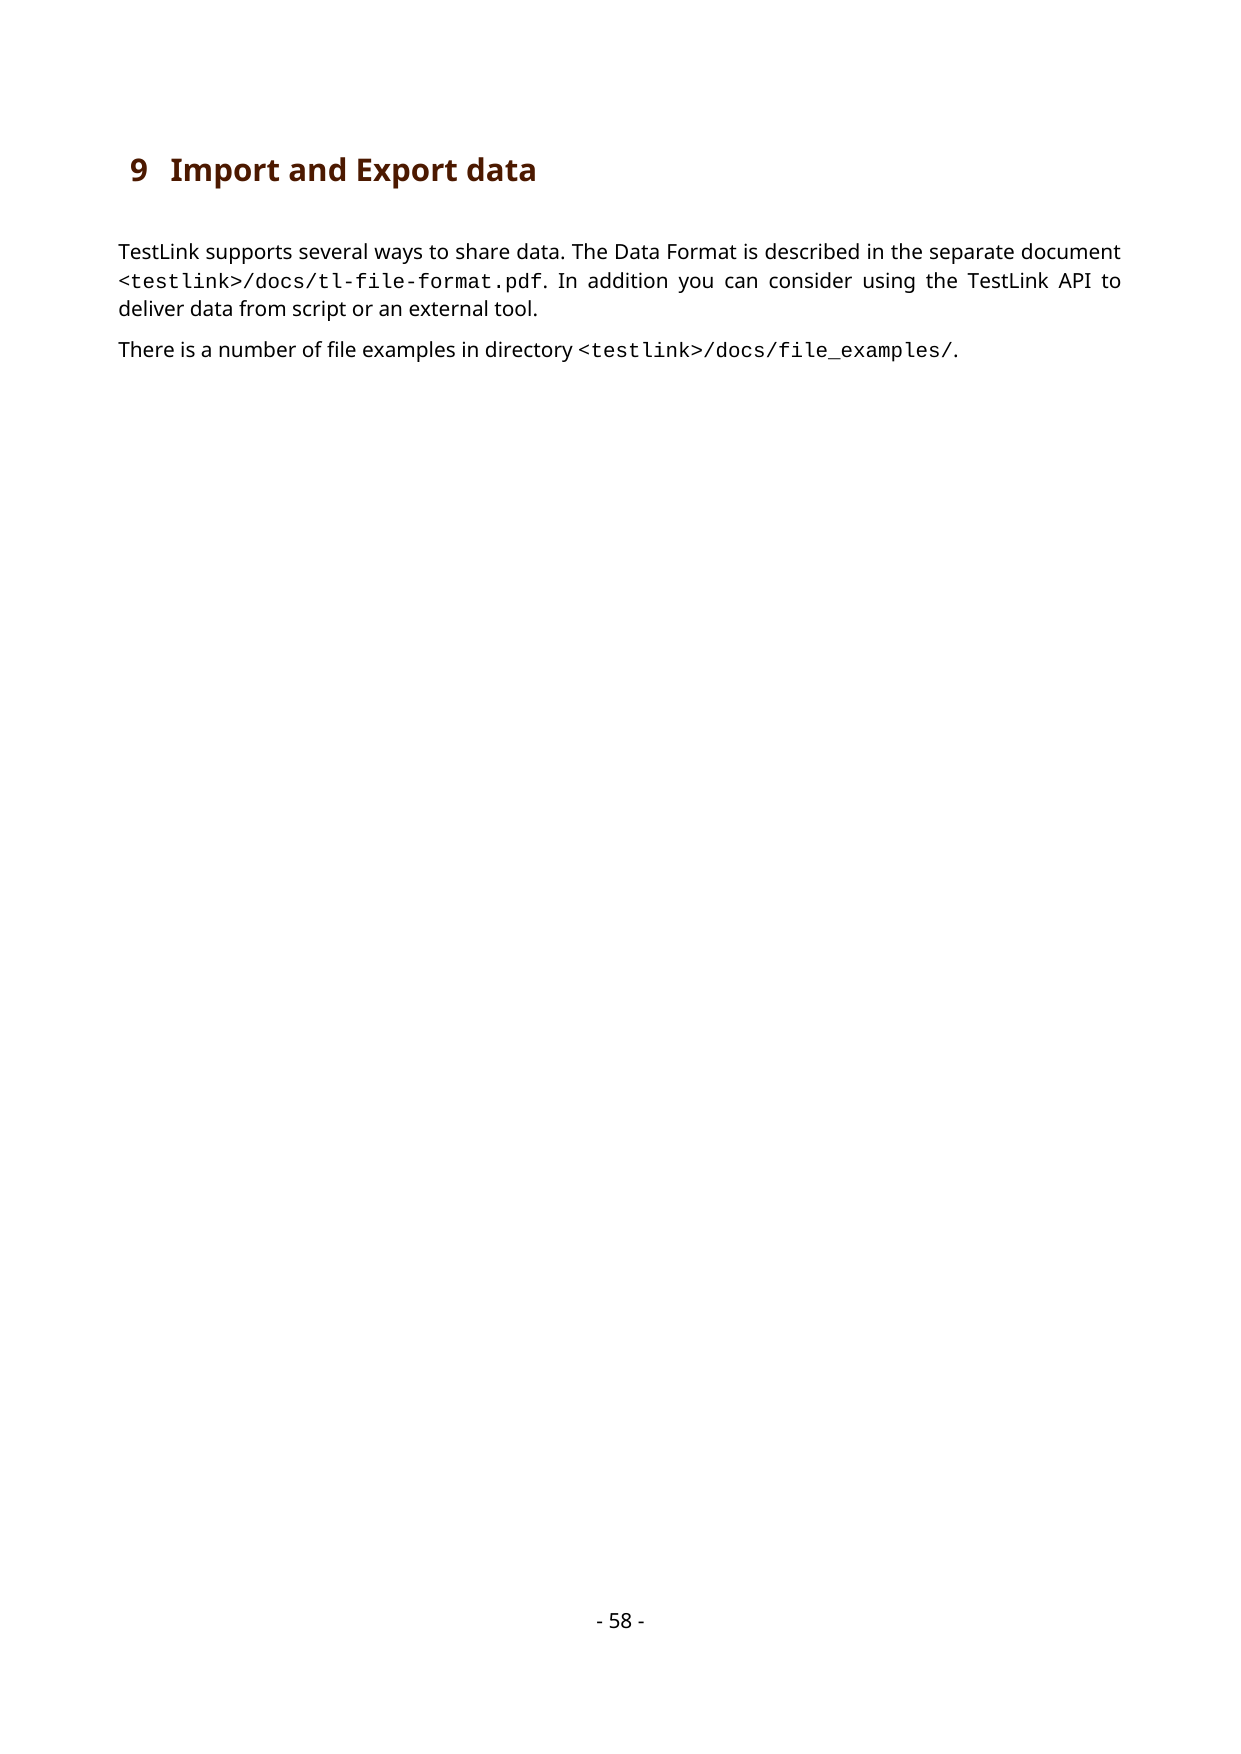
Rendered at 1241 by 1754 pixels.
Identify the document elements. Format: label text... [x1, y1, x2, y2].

text There is a number of file examples in directory <testlink>/docs/file_examples/. [118, 335, 1122, 364]
text TestLink supports several ways to share data. The Data Format is described in the separate document <testlink>/docs/tl-file-format.pdf. In addition you can consider using the TestLink API to deliver data from script or an external tool. [118, 237, 1122, 323]
subtitle Import and Export data [130, 148, 1111, 190]
